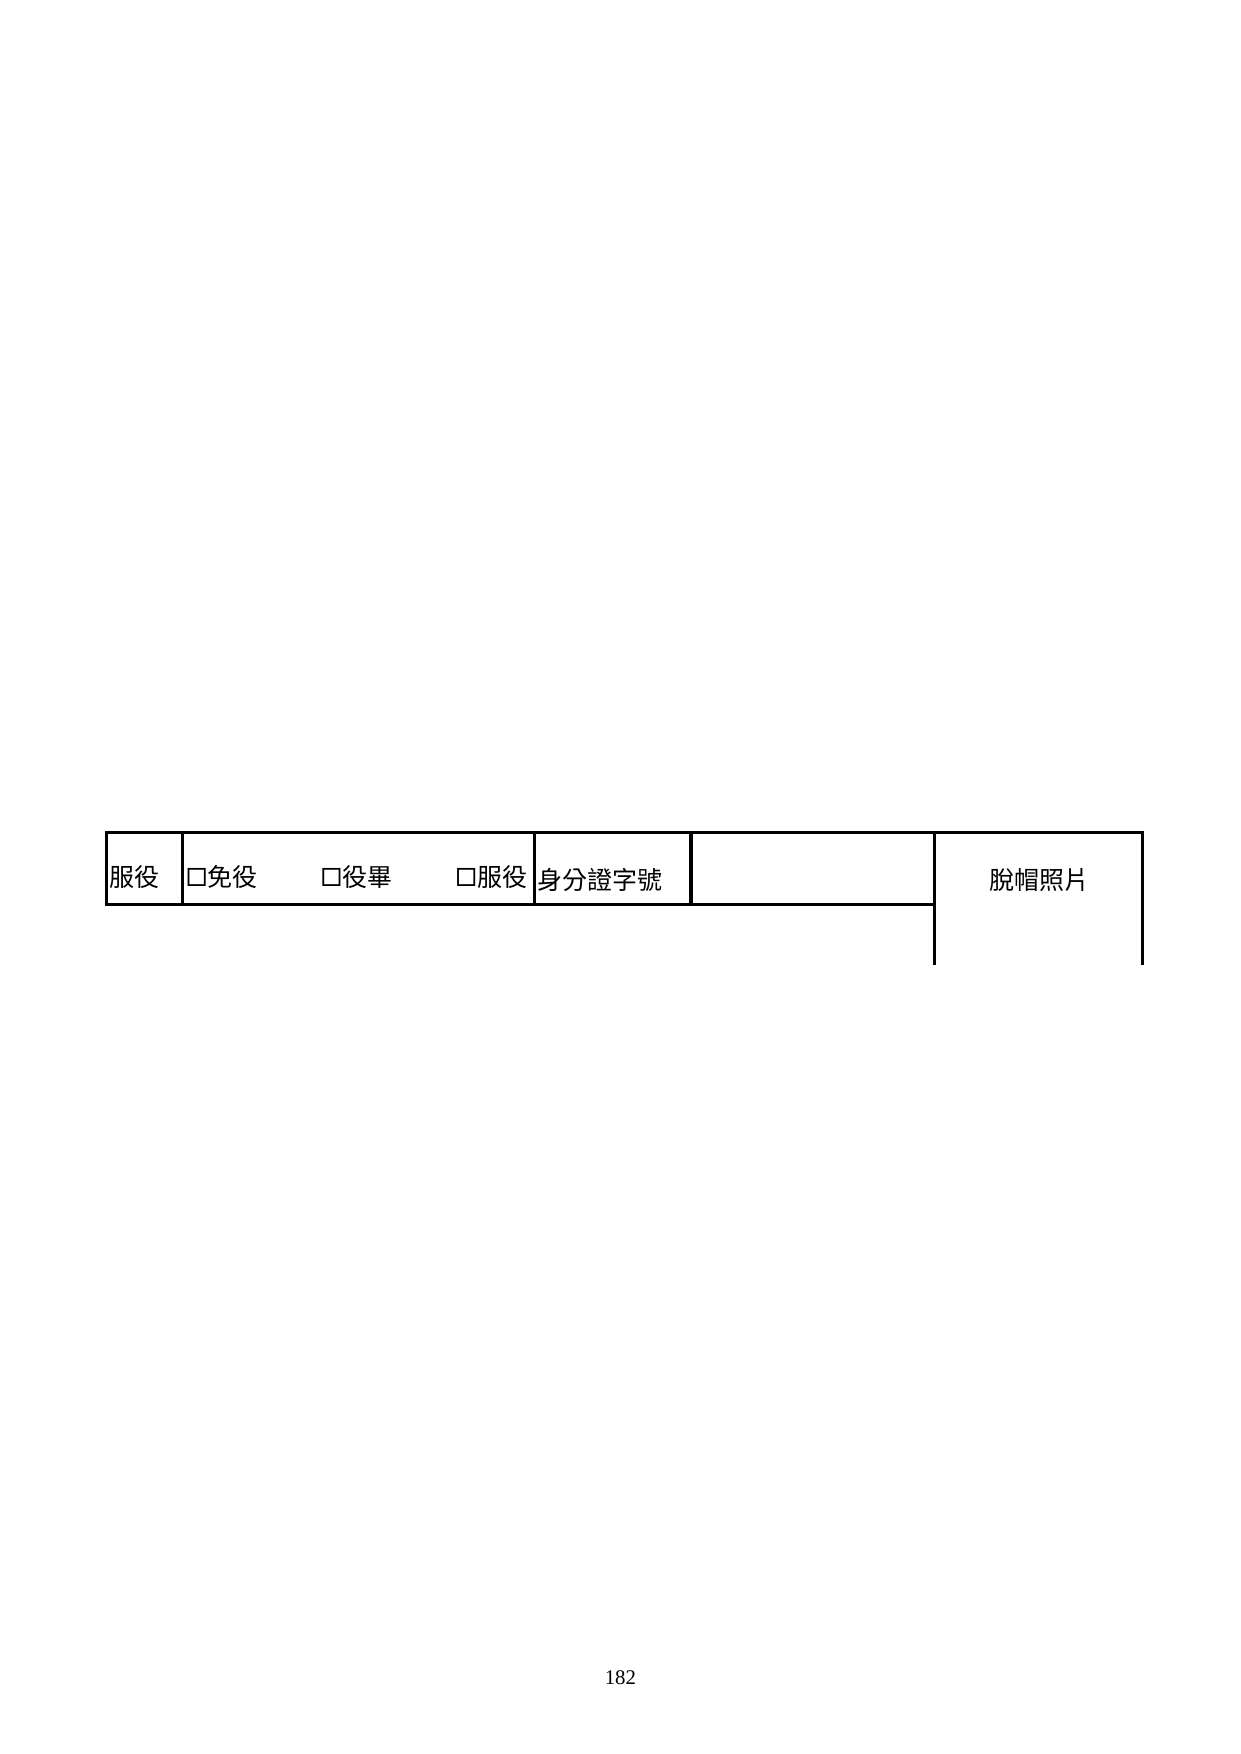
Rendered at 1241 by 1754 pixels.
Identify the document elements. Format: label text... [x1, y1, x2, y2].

table_header 脫帽照片 [936, 834, 1141, 906]
table_cell [693, 834, 933, 903]
table_cell 免役 役畢 服役中 [184, 834, 533, 903]
table_cell 服役 情形 [108, 834, 181, 903]
table_cell 身分證字號 [536, 834, 689, 903]
